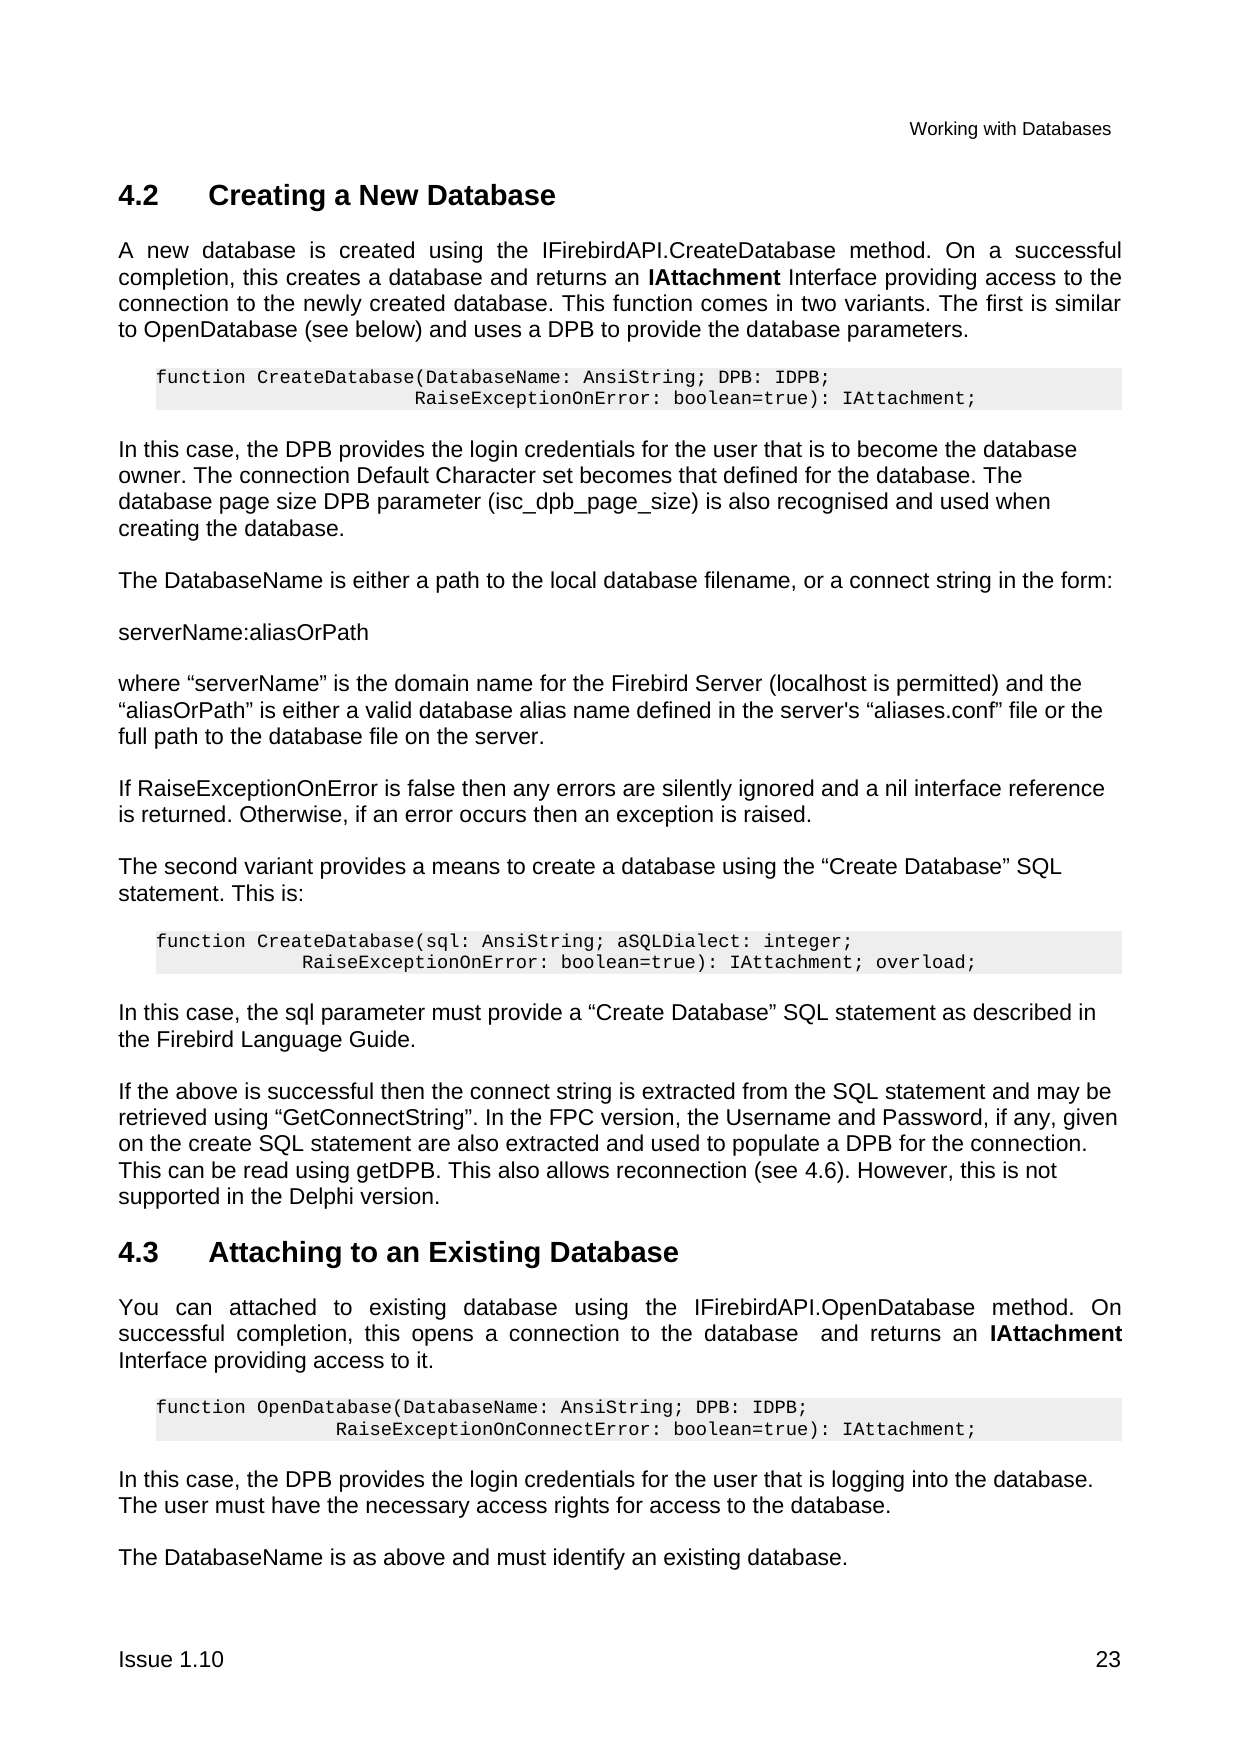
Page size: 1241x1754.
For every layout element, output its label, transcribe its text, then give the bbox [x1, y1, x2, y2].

text If RaiseExceptionOnError is false then any errors are silently ignored and a nil interface reference is returned. Otherwise, if an error occurs then an exception is raised. [118, 775, 1122, 828]
text RaiseExceptionOnError: boolean=true): IAttachment; overload; [156, 953, 1122, 974]
text In this case, the DPB provides the login credentials for the user that is logging into the database. The user must have the necessary access rights for access to the database. [118, 1466, 1122, 1519]
text If the above is successful then the connect string is extracted from the SQL statement and may be retrieved using “GetConnectString”. In the FPC version, the Username and Password, if any, given on the create SQL statement are also extracted and used to populate a DPB for the connection. This can be read using getDPB. This also allows reconnection (see 4.6). However, this is not supported in the Delphi version. [118, 1078, 1122, 1209]
text where “serverName” is the domain name for the Firebird Server (localhost is permitted) and the “aliasOrPath” is either a valid database alias name defined in the server's “aliases.conf” file or the full path to the database file on the server. [118, 670, 1122, 749]
text serverName:aliasOrPath [118, 618, 1122, 645]
text In this case, the DPB provides the login credentials for the user that is to become the database owner. The connection Default Character set becomes that defined for the database. The database page size DPB parameter (isc_dpb_page_size) is also recognised and used when creating the database. [118, 436, 1122, 541]
text A new database is created using the IFirebirdAPI.CreateDatabase method. On a successful completion, this creates a database and returns an IAttachment Interface providing access to the connection to the newly created database. This function comes in two variants. The first is similar to OpenDatabase (see below) and uses a DPB to provide the database parameters. [118, 237, 1122, 343]
text RaiseExceptionOnError: boolean=true): IAttachment; [156, 389, 1122, 410]
text The second variant provides a means to create a database using the “Create Database” SQL statement. This is: [118, 853, 1122, 906]
text RaiseExceptionOnConnectError: boolean=true): IAttachment; [156, 1419, 1122, 1441]
text In this case, the sql parameter must provide a “Create Database” SQL statement as described in the Firebird Language Guide. [118, 999, 1122, 1052]
text function OpenDatabase(DatabaseName: AnsiString; DPB: IDPB; [156, 1398, 1122, 1419]
text function CreateDatabase(sql: AnsiString; aSQLDialect: integer; [156, 931, 1122, 953]
subtitle Attaching to an Existing Database [118, 1235, 1122, 1268]
text You can attached to existing database using the IFirebirdAPI.OpenDatabase method. On successful completion, this opens a connection to the database and returns an IAttachment Interface providing access to it. [118, 1294, 1122, 1373]
text The DatabaseName is either a path to the local database filename, or a connect string in the form: [118, 567, 1122, 593]
text The DatabaseName is as above and must identify an existing database. [118, 1544, 1122, 1571]
subtitle Creating a New Database [118, 178, 1122, 212]
text function CreateDatabase(DatabaseName: AnsiString; DPB: IDPB; [156, 368, 1122, 389]
